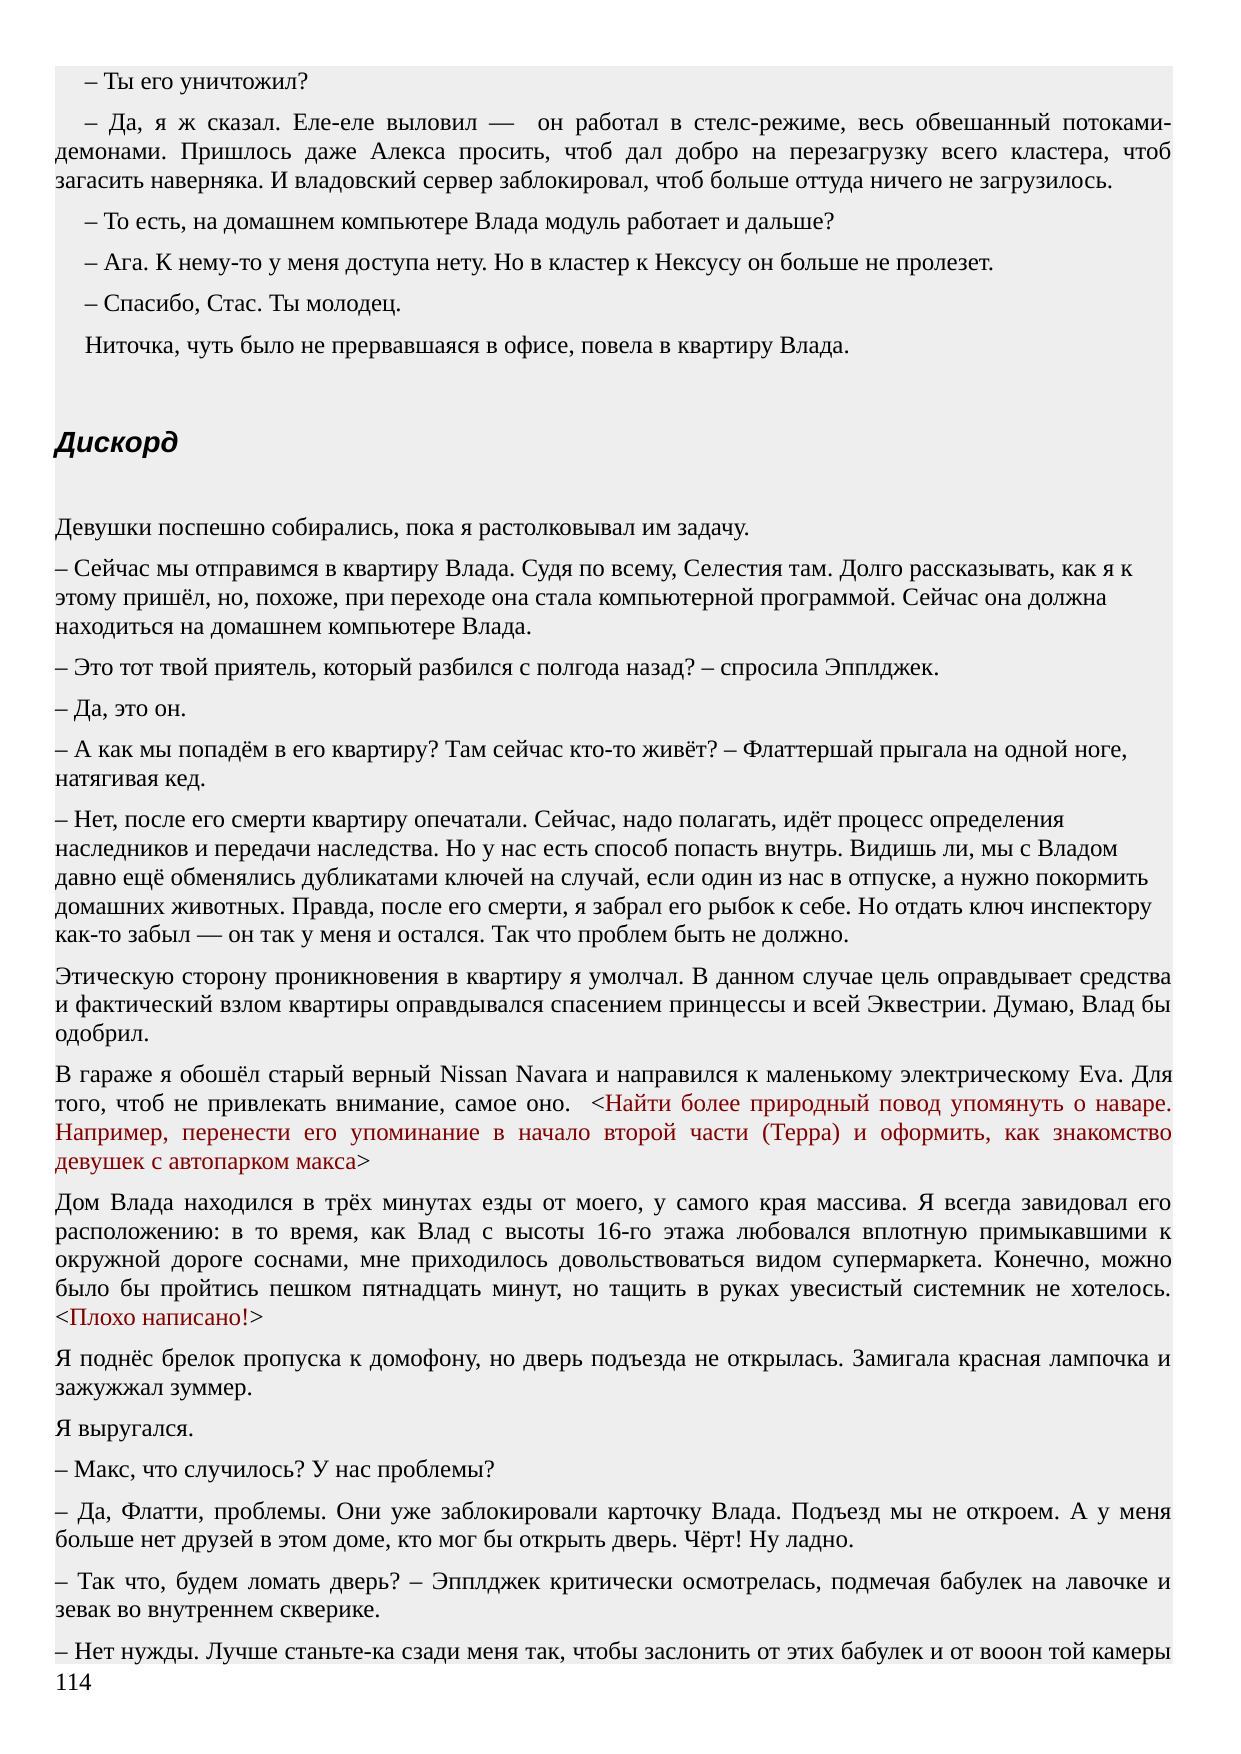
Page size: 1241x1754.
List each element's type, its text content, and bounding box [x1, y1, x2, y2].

text – Это тот твой приятель, который разбился с полгода назад? – спросила Эпплджек. [55, 652, 1173, 681]
text Я поднёс брелок пропуска к домофону, но дверь подъезда не открылась. Замигала красная лампочка и зажужжал зуммер. [55, 1343, 1173, 1401]
subtitle Дискорд [55, 425, 1173, 458]
text – То есть, на домашнем компьютере Влада модуль работает и дальше? [55, 206, 1173, 235]
text – Спасибо, Стас. Ты молодец. [55, 288, 1173, 317]
text Ниточка, чуть было не прервавшаяся в офисе, повела в квартиру Влада. [55, 330, 1173, 358]
text – Ты его уничтожил? [55, 66, 1173, 95]
text В гараже я обошёл старый верный Nissan Navara и направился к маленькому электрическому Eva. Для того, чтоб не привлекать внимание, самое оно. <Найти более природный повод упомянуть о наваре. Например, перенести его упоминание в начало второй части (Терра) и оформить, как знакомство девушек с автопарком макса> [55, 1059, 1173, 1174]
text – Так что, будем ломать дверь? – Эпплджек критически осмотрелась, подмечая бабулек на лавочке и зевак во внутреннем скверике. [55, 1566, 1173, 1623]
text Этическую сторону проникновения в квартиру я умолчал. В данном случае цель оправдывает средства и фактический взлом квартиры оправдывался спасением принцессы и всей Эквестрии. Думаю, Влад бы одобрил. [55, 961, 1173, 1047]
text – Макс, что случилось? У нас проблемы? [55, 1454, 1173, 1483]
text – Да, Флатти, проблемы. Они уже заблокировали карточку Влада. Подъезд мы не откроем. А у меня больше нет друзей в этом доме, кто мог бы открыть дверь. Чёрт! Ну ладно. [55, 1496, 1173, 1553]
text – Нет нужды. Лучше станьте-ка сзади меня так, чтобы заслонить от этих бабулек и от вооон той камеры [55, 1636, 1173, 1664]
text Девушки поспешно собирались, пока я растолковывал им задачу. [55, 512, 1173, 541]
text Дом Влада находился в трёх минутах езды от моего, у самого края массива. Я всегда завидовал его расположению: в то время, как Влад с высоты 16-го этажа любовался вплотную примыкавшими к окружной дороге соснами, мне приходилось довольствоваться видом супермаркета. Конечно, можно было бы пройтись пешком пятнадцать минут, но тащить в руках увесистый системник не хотелось. <Плохо написано!> [55, 1187, 1173, 1331]
text – Да, это он. [55, 693, 1173, 722]
text – А как мы попадём в его квартиру? Там сейчас кто-то живёт? – Флаттершай прыгала на одной ноге, натягивая кед. [55, 734, 1173, 792]
text – Сейчас мы отправимся в квартиру Влада. Судя по всему, Селестия там. Долго рассказывать, как я к этому пришёл, но, похоже, при переходе она стала компьютерной программой. Сейчас она должна находиться на домашнем компьютере Влада. [55, 553, 1173, 639]
text Я выругался. [55, 1413, 1173, 1442]
text – Ага. К нему-то у меня доступа нету. Но в кластер к Нексусу он больше не пролезет. [55, 247, 1173, 276]
text – Да, я ж сказал. Еле-еле выловил — он работал в стелс-режиме, весь обвешанный потоками-демонами. Пришлось даже Алекса просить, чтоб дал добро на перезагрузку всего кластера, чтоб загасить наверняка. И владовский сервер заблокировал, чтоб больше оттуда ничего не загрузилось. [55, 107, 1173, 193]
text – Нет, после его смерти квартиру опечатали. Сейчас, надо полагать, идёт процесс определения наследников и передачи наследства. Но у нас есть способ попасть внутрь. Видишь ли, мы с Владом давно ещё обменялись дубликатами ключей на случай, если один из нас в отпуске, а нужно покормить домашних животных. Правда, после его смерти, я забрал его рыбок к себе. Но отдать ключ инспектору как-то забыл — он так у меня и остался. Так что проблем быть не должно. [55, 804, 1173, 948]
